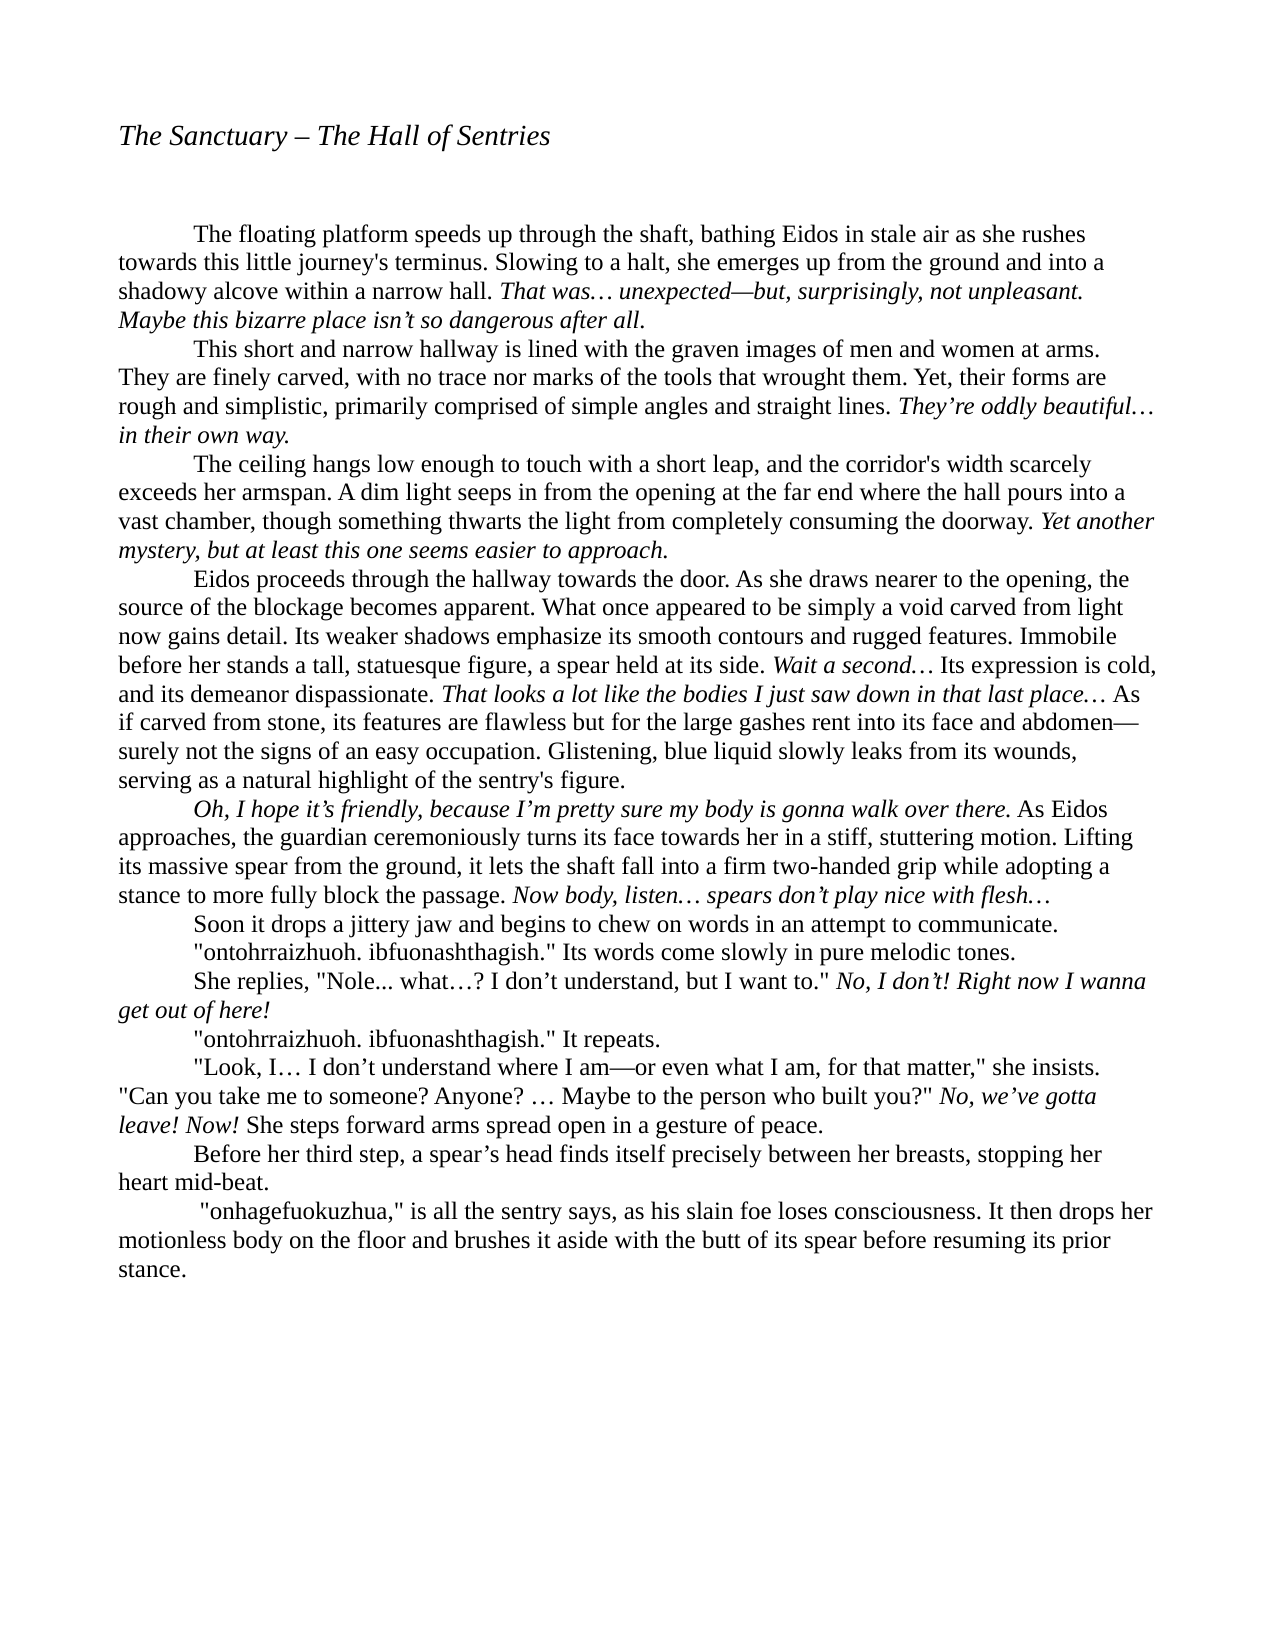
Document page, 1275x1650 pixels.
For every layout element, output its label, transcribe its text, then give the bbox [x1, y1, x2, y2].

text The ceiling hangs low enough to touch with a short leap, and the corridor's width scarcely exceeds her armspan. A dim light seeps in from the opening at the far end where the hall pours into a vast chamber, though something thwarts the light from completely consuming the doorway. Yet another mystery, but at least this one seems easier to approach. [118, 449, 1157, 564]
text "onhagefuokuzhua," is all the sentry says, as his slain foe loses consciousness. It then drops her motionless body on the floor and brushes it aside with the butt of its spear before resuming its prior stance. [118, 1196, 1157, 1282]
text She replies, "Nole... what…? I don’t understand, but I want to." No, I don’t! Right now I wanna get out of here! [118, 966, 1157, 1024]
text Oh, I hope it’s friendly, because I’m pretty sure my body is gonna walk over there. As Eidos approaches, the guardian ceremoniously turns its face towards her in a stiff, stuttering motion. Lifting its massive spear from the ground, it lets the shaft fall into a firm two-handed grip while adopting a stance to more fully block the passage. Now body, listen… spears don’t play nice with flesh… [118, 794, 1157, 909]
text Soon it drops a jittery jaw and begins to chew on words in an attempt to communicate. [118, 909, 1157, 937]
text The Sanctuary – The Hall of Sentries [118, 118, 1157, 152]
text "Look, I… I don’t understand where I am—or even what I am, for that matter," she insists. "Can you take me to someone? Anyone? … Maybe to the person who built you?" No, we’ve gotta leave! Now! She steps forward arms spread open in a gesture of peace. [118, 1052, 1157, 1139]
text Eidos proceeds through the hallway towards the door. As she draws nearer to the opening, the source of the blockage becomes apparent. What once appeared to be simply a void carved from light now gains detail. Its weaker shadows emphasize its smooth contours and rugged features. Immobile before her stands a tall, statuesque figure, a spear held at its side. Wait a second… Its expression is cold, and its demeanor dispassionate. That looks a lot like the bodies I just saw down in that last place… As if carved from stone, its features are flawless but for the large gashes rent into its face and abdomen—surely not the signs of an easy occupation. Glistening, blue liquid slowly leaks from its wounds, serving as a natural highlight of the sentry's figure. [118, 564, 1157, 794]
text "ontohrraizhuoh. ibfuonashthagish." It repeats. [118, 1024, 1157, 1052]
text This short and narrow hallway is lined with the graven images of men and women at arms. They are finely carved, with no trace nor marks of the tools that wrought them. Yet, their forms are rough and simplistic, primarily comprised of simple angles and straight lines. They’re oddly beautiful… in their own way. [118, 334, 1157, 449]
text "ontohrraizhuoh. ibfuonashthagish." Its words come slowly in pure melodic tones. [118, 937, 1157, 966]
text The floating platform speeds up through the shaft, bathing Eidos in stale air as she rushes towards this little journey's terminus. Slowing to a halt, she emerges up from the ground and into a shadowy alcove within a narrow hall. That was… unexpected—but, surprisingly, not unpleasant. Maybe this bizarre place isn’t so dangerous after all. [118, 219, 1157, 334]
text Before her third step, a spear’s head finds itself precisely between her breasts, stopping her heart mid-beat. [118, 1139, 1157, 1196]
